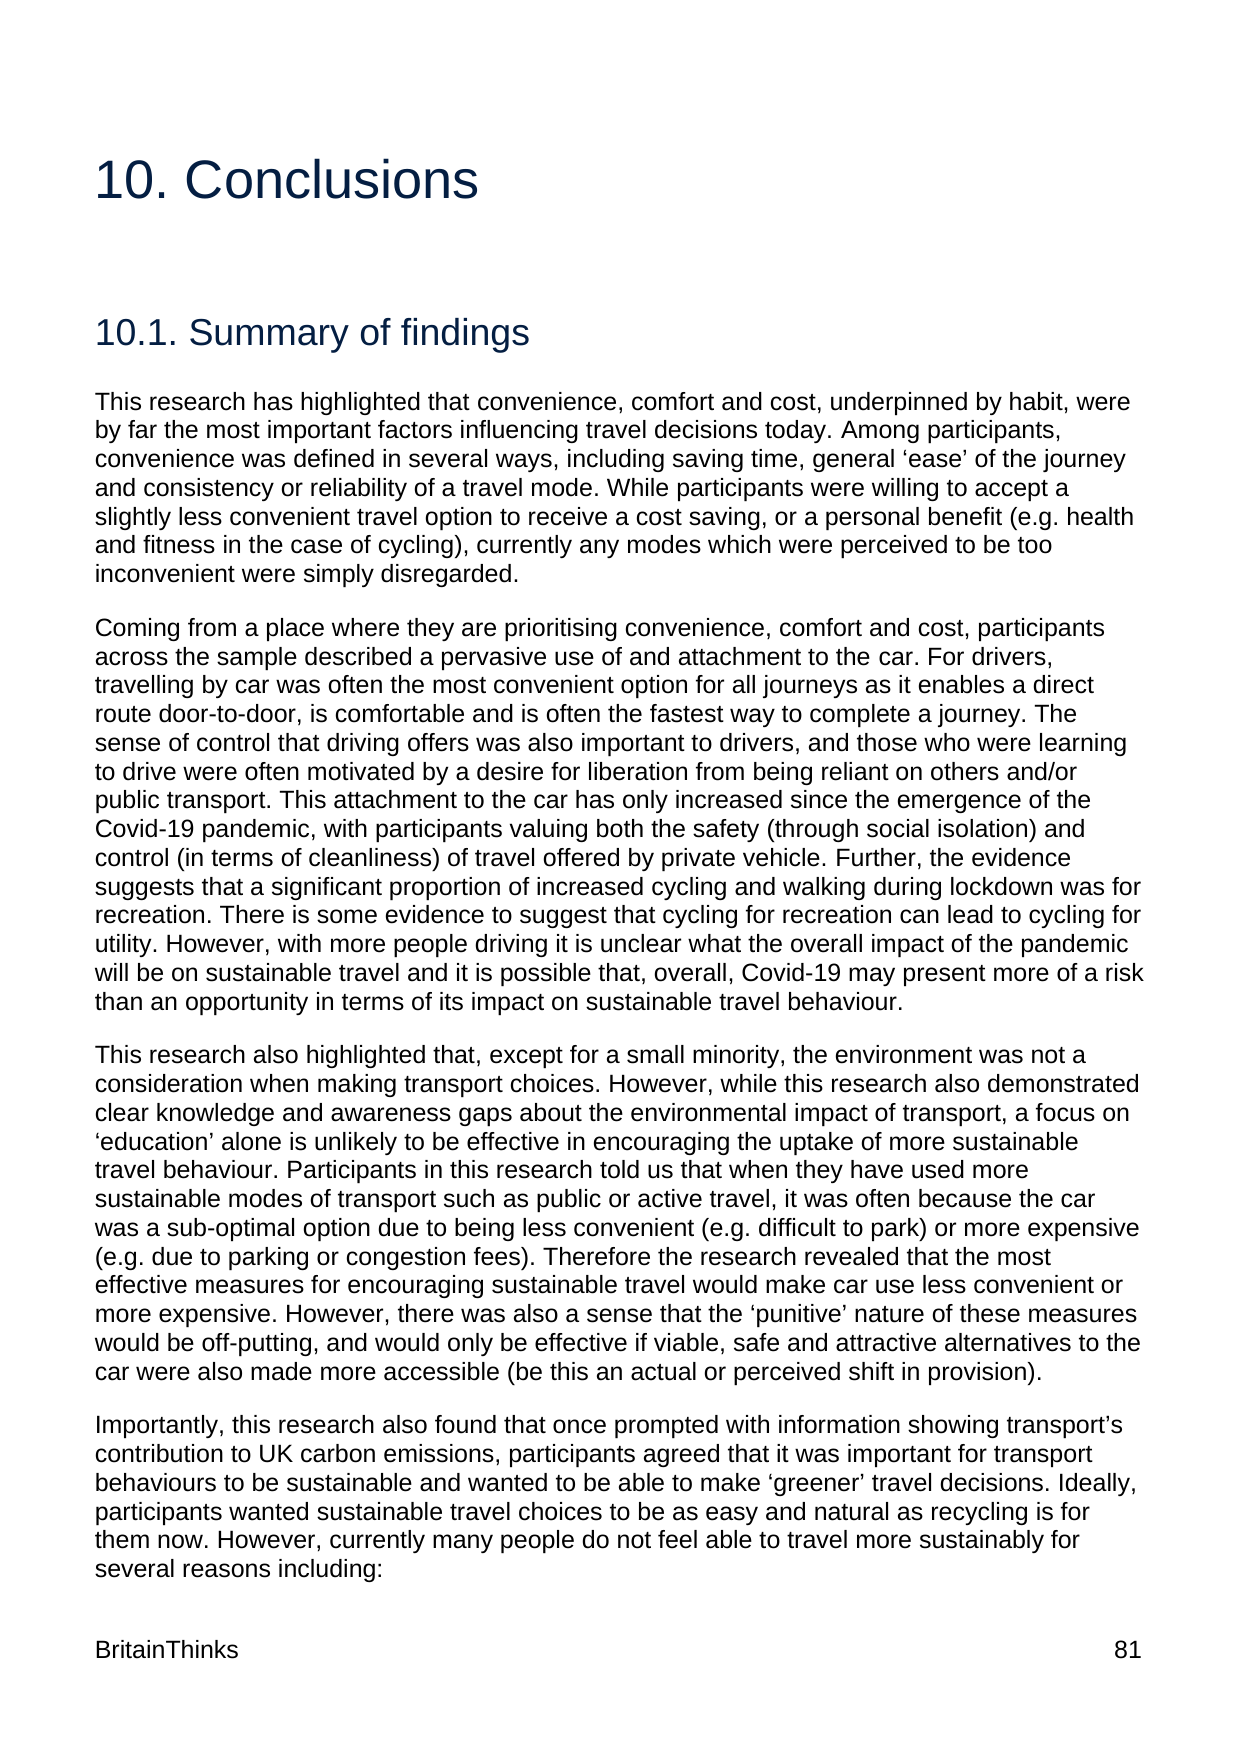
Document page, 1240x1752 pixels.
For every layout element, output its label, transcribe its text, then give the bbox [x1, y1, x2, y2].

text Importantly, this research also found that once prompted with information showing transport’s contribution to UK carbon emissions, participants agreed that it was important for transport behaviours to be sustainable and wanted to be able to make ‘greener’ travel decisions. Ideally, participants wanted sustainable travel choices to be as easy and natural as recycling is for them now. However, currently many people do not feel able to travel more sustainably for several reasons including: [94, 1410, 1145, 1583]
text This research also highlighted that, except for a small minority, the environment was not a consideration when making transport choices. However, while this research also demonstrated clear knowledge and awareness gaps about the environmental impact of transport, a focus on ‘education’ alone is unlikely to be effective in encouraging the uptake of more sustainable travel behaviour. Participants in this research told us that when they have used more sustainable modes of transport such as public or active travel, it was often because the car was a sub-optimal option due to being less convenient (e.g. difficult to park) or more expensive (e.g. due to parking or congestion fees). Therefore the research revealed that the most effective measures for encouraging sustainable travel would make car use less convenient or more expensive. However, there was also a sense that the ‘punitive’ nature of these measures would be off-putting, and would only be effective if viable, safe and attractive alternatives to the car were also made more accessible (be this an actual or perceived shift in provision). [94, 1040, 1145, 1385]
subtitle 10.1. Summary of findings [94, 310, 1145, 353]
text This research has highlighted that convenience, comfort and cost, underpinned by habit, were by far the most important factors influencing travel decisions today. Among participants, convenience was defined in several ways, including saving time, general ‘ease’ of the journey and consistency or reliability of a travel mode. While participants were willing to accept a slightly less convenient travel option to receive a cost saving, or a personal benefit (e.g. health and fitness in the case of cycling), currently any modes which were perceived to be too inconvenient were simply disregarded. [94, 386, 1145, 588]
text Coming from a place where they are prioritising convenience, comfort and cost, participants across the sample described a pervasive use of and attachment to the car. For drivers, travelling by car was often the most convenient option for all journeys as it enables a direct route door-to-door, is comfortable and is often the fastest way to complete a journey. The sense of control that driving offers was also important to drivers, and those who were learning to drive were often motivated by a desire for liberation from being reliant on others and/or public transport. This attachment to the car has only increased since the emergence of the Covid-19 pandemic, with participants valuing both the safety (through social isolation) and control (in terms of cleanliness) of travel offered by private vehicle. Further, the evidence suggests that a significant proportion of increased cycling and walking during lockdown was for recreation. There is some evidence to suggest that cycling for recreation can lead to cycling for utility. However, with more people driving it is unclear what the overall impact of the pandemic will be on sustainable travel and it is possible that, overall, Covid-19 may present more of a risk than an opportunity in terms of its impact on sustainable travel behaviour. [94, 613, 1145, 1015]
subtitle 10. Conclusions [94, 148, 1145, 210]
